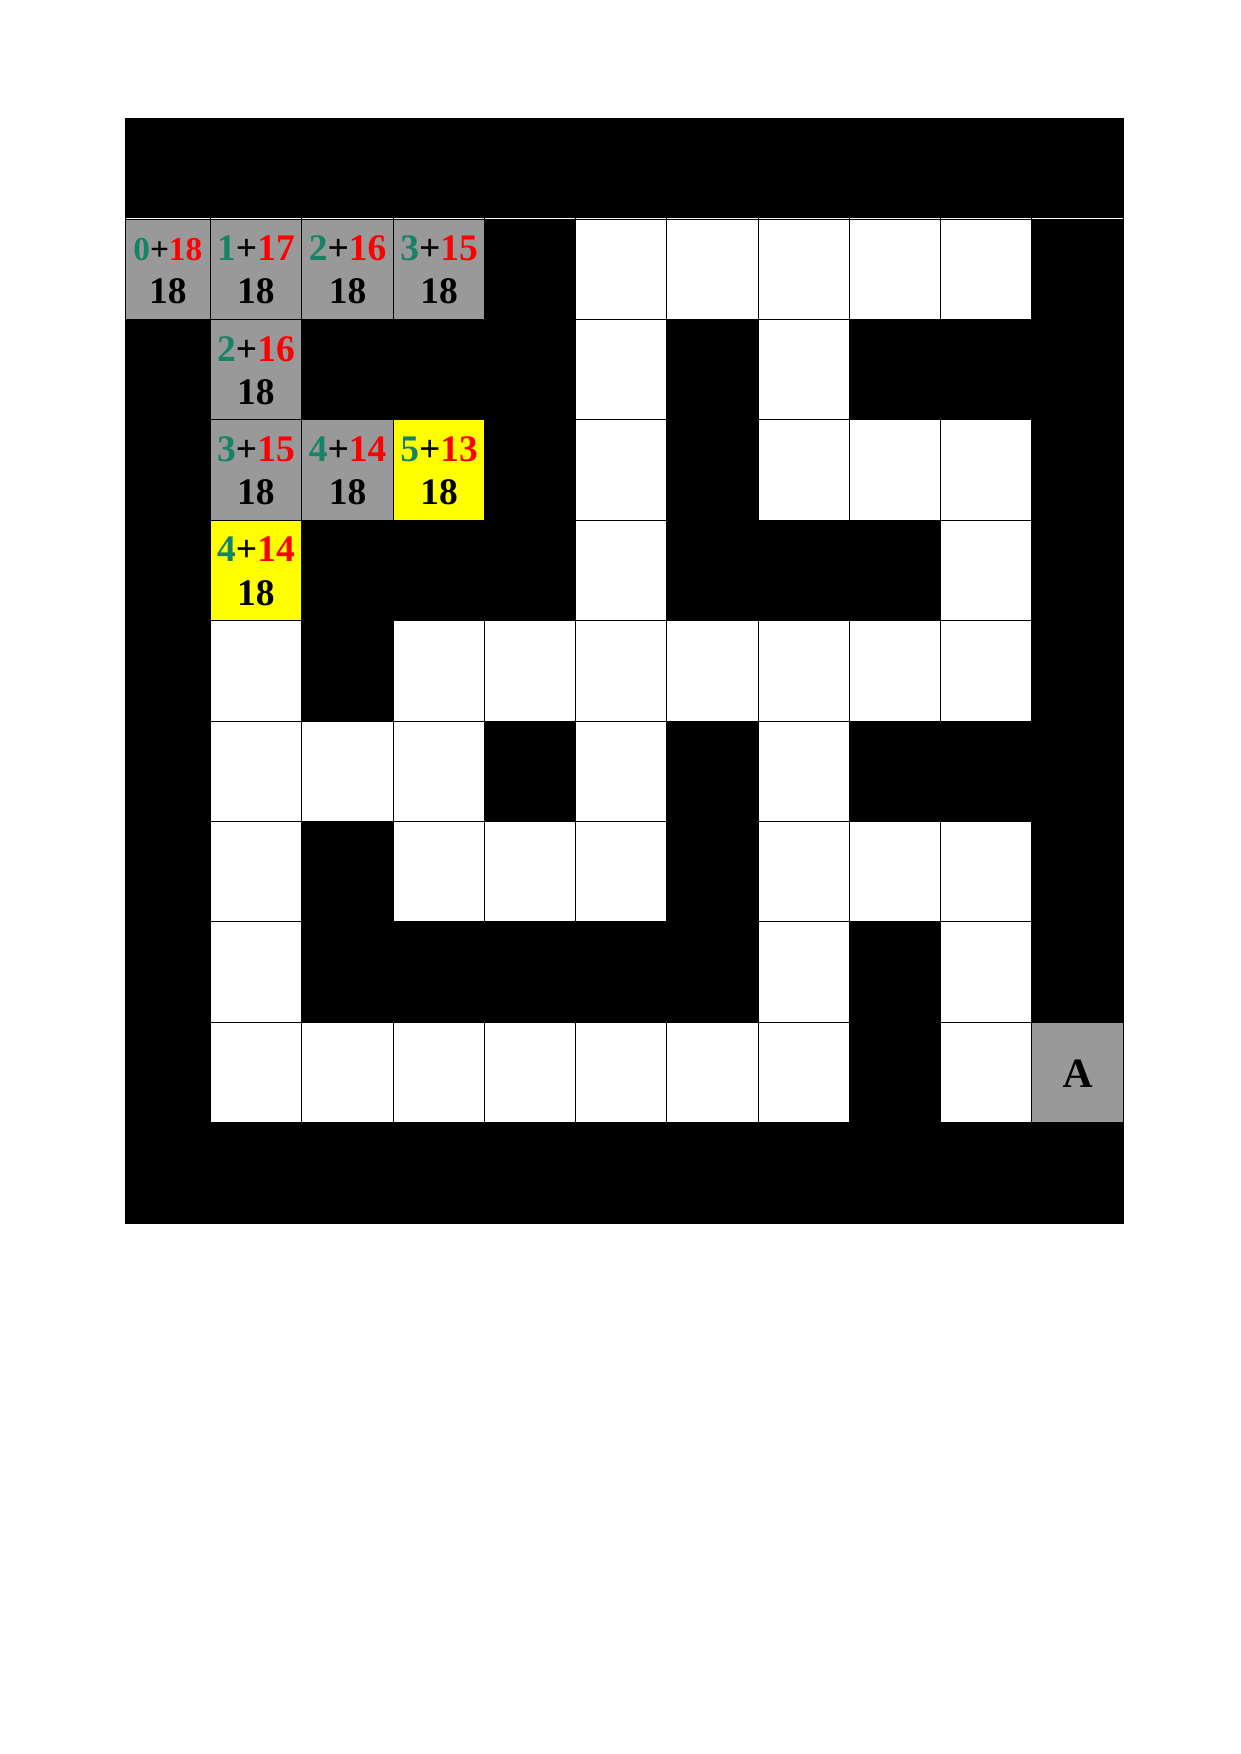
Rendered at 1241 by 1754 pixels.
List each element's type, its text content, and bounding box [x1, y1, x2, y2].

table_cell [941, 822, 1031, 921]
table_cell [941, 320, 1031, 419]
table_cell [1032, 220, 1123, 319]
table_cell [126, 621, 210, 721]
table_cell [126, 420, 210, 520]
table_cell [576, 521, 666, 620]
table_cell [576, 1023, 666, 1122]
table_cell [126, 320, 210, 419]
table_cell [576, 822, 666, 921]
table_cell [576, 621, 666, 721]
table_header [485, 119, 575, 218]
table_cell [667, 220, 758, 319]
table_cell [302, 521, 393, 620]
table_cell [302, 320, 393, 419]
table_cell 3+15 18 [211, 420, 301, 520]
table_cell [1032, 722, 1123, 821]
table_cell A [1032, 1023, 1123, 1122]
table_cell [850, 822, 940, 921]
table_cell [759, 621, 849, 721]
table_header [1032, 119, 1123, 218]
table_cell [126, 1023, 210, 1122]
table_cell [667, 822, 758, 921]
table_cell [126, 1123, 210, 1223]
table_cell [211, 621, 301, 721]
table_header [126, 119, 210, 218]
table_cell [485, 621, 575, 721]
table_cell [394, 822, 484, 921]
table_cell [211, 1023, 301, 1122]
table_cell [1032, 621, 1123, 721]
table_cell [211, 922, 301, 1022]
table_cell [759, 220, 849, 319]
table_cell [576, 722, 666, 821]
table_cell [759, 420, 849, 520]
table_cell [941, 1023, 1031, 1122]
table_cell [850, 220, 940, 319]
table_cell 2+16 18 [211, 320, 301, 419]
table_cell [485, 420, 575, 520]
table_cell [941, 722, 1031, 821]
table_cell [759, 922, 849, 1022]
table_cell [759, 1123, 849, 1223]
table_cell [759, 521, 849, 620]
table_header [394, 119, 484, 218]
table_cell [394, 722, 484, 821]
table_cell [485, 220, 575, 319]
table_cell [1032, 822, 1123, 921]
table_header [850, 119, 940, 218]
table_cell [850, 922, 940, 1022]
table_cell [302, 1123, 393, 1223]
table_cell [576, 1123, 666, 1223]
table_cell [850, 521, 940, 620]
table_cell 0+18 18 [126, 220, 210, 319]
table_cell [667, 922, 758, 1022]
table_cell [126, 822, 210, 921]
table_cell [211, 1123, 301, 1223]
table_cell [941, 521, 1031, 620]
table_cell [850, 722, 940, 821]
table_cell [667, 1123, 758, 1223]
table_cell [759, 320, 849, 419]
table_cell [485, 320, 575, 419]
table_cell 5+13 18 [394, 420, 484, 520]
table_cell [850, 320, 940, 419]
table_cell [302, 1023, 393, 1122]
table_cell [850, 621, 940, 721]
table_cell 2+16 18 [302, 220, 393, 319]
table_cell [302, 722, 393, 821]
table_header [211, 119, 301, 218]
table_cell [576, 922, 666, 1022]
table_cell [302, 621, 393, 721]
table_cell [667, 1023, 758, 1122]
table_cell 3+15 18 [394, 220, 484, 319]
table_cell [394, 521, 484, 620]
table_cell [759, 822, 849, 921]
table_cell [941, 420, 1031, 520]
table_cell [485, 922, 575, 1022]
table_cell [759, 722, 849, 821]
table_cell [485, 722, 575, 821]
table_cell [394, 320, 484, 419]
table_header [576, 119, 666, 218]
table_cell [941, 220, 1031, 319]
table_cell [667, 320, 758, 419]
table_cell [850, 420, 940, 520]
table_cell [485, 822, 575, 921]
table_cell [1032, 1123, 1123, 1223]
table_cell [667, 521, 758, 620]
table_cell [126, 521, 210, 620]
table_cell 1+17 18 [211, 220, 301, 319]
table_cell [394, 621, 484, 721]
table_cell [126, 922, 210, 1022]
table_cell [941, 621, 1031, 721]
table_cell [667, 722, 758, 821]
table_cell 4+14 18 [302, 420, 393, 520]
table_cell [211, 722, 301, 821]
table_cell [394, 922, 484, 1022]
table_cell [850, 1123, 940, 1223]
table_cell [850, 1023, 940, 1122]
table_cell [1032, 922, 1123, 1022]
table_cell [667, 420, 758, 520]
table_cell [485, 1023, 575, 1122]
table_cell [576, 420, 666, 520]
table_cell [576, 220, 666, 319]
table_cell [211, 822, 301, 921]
table_header [759, 119, 849, 218]
table_cell [1032, 320, 1123, 419]
table_cell [302, 822, 393, 921]
table_cell [1032, 420, 1123, 520]
table_header [941, 119, 1031, 218]
table_cell [126, 722, 210, 821]
table_cell [667, 621, 758, 721]
table_header [302, 119, 393, 218]
table_cell [394, 1023, 484, 1122]
table_cell [576, 320, 666, 419]
table_cell [485, 521, 575, 620]
table_cell [302, 922, 393, 1022]
table_header [667, 119, 758, 218]
table_cell [394, 1123, 484, 1223]
table_cell [1032, 521, 1123, 620]
table_cell 4+14 18 [211, 521, 301, 620]
table_cell [485, 1123, 575, 1223]
table_cell [941, 922, 1031, 1022]
table_cell [941, 1123, 1031, 1223]
table_cell [759, 1023, 849, 1122]
